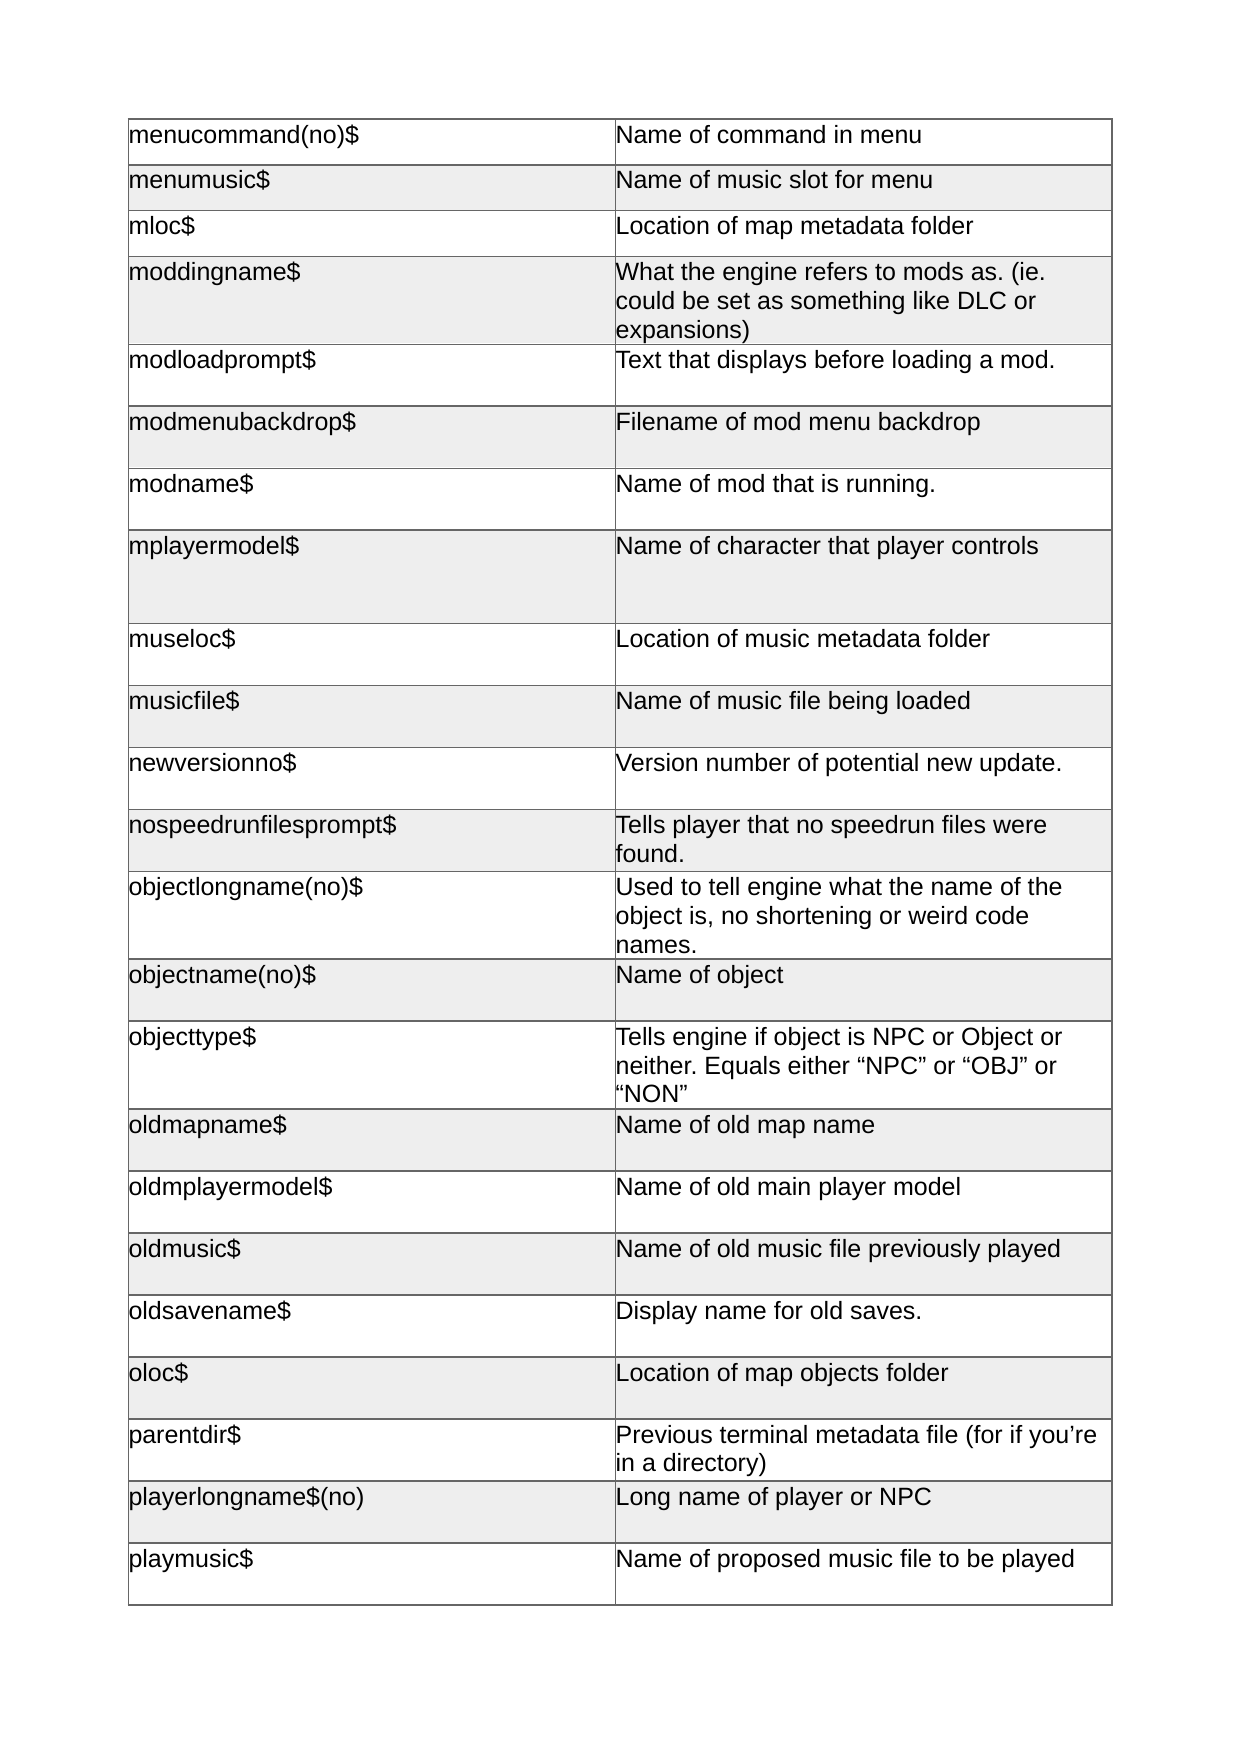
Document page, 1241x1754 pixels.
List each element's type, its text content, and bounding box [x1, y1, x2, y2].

table_cell Display name for old saves. [616, 1296, 1111, 1356]
table_cell Location of music metadata folder [616, 624, 1111, 684]
table_cell Long name of player or NPC [616, 1482, 1111, 1542]
table_cell Name of mod that is running. [616, 469, 1111, 529]
table_cell Tells engine if object is NPC or Object or neither. Equals either “NPC” or “OBJ” or “NON” [616, 1022, 1111, 1108]
table_cell mplayermodel$ [129, 531, 615, 623]
table_cell oldmplayermodel$ [129, 1172, 615, 1232]
table_cell menucommand(no)$ [129, 120, 615, 164]
table_cell Previous terminal metadata file (for if you’re in a directory) [616, 1420, 1111, 1480]
table_cell Text that displays before loading a mod. [616, 345, 1111, 405]
table_cell Name of old map name [616, 1110, 1111, 1170]
table_cell Filename of mod menu backdrop [616, 407, 1111, 467]
table_cell Name of old music file previously played [616, 1234, 1111, 1294]
table_cell objectname(no)$ [129, 960, 615, 1020]
table_cell Name of music slot for menu [616, 166, 1111, 210]
table_cell moddingname$ [129, 257, 615, 343]
table_cell musicfile$ [129, 686, 615, 747]
table_cell oldsavename$ [129, 1296, 615, 1356]
table_cell Name of character that player controls [616, 531, 1111, 623]
table_cell playmusic$ [129, 1544, 615, 1604]
table_cell playerlongname$(no) [129, 1482, 615, 1542]
table_cell oldmapname$ [129, 1110, 615, 1170]
table_cell newversionno$ [129, 748, 615, 808]
table_cell parentdir$ [129, 1420, 615, 1480]
table_cell Name of music file being loaded [616, 686, 1111, 747]
table_cell Name of object [616, 960, 1111, 1020]
table_cell What the engine refers to mods as. (ie. could be set as something like DLC or expansions) [616, 257, 1111, 343]
table_cell objecttype$ [129, 1022, 615, 1108]
table_cell mloc$ [129, 211, 615, 256]
table_cell Tells player that no speedrun files were found. [616, 810, 1111, 871]
table_cell oldmusic$ [129, 1234, 615, 1294]
table_cell nospeedrunfilesprompt$ [129, 810, 615, 871]
table_cell Version number of potential new update. [616, 748, 1111, 808]
table_cell Location of map metadata folder [616, 211, 1111, 256]
table_cell oloc$ [129, 1358, 615, 1418]
table_cell Name of command in menu [616, 120, 1111, 164]
table_cell modloadprompt$ [129, 345, 615, 405]
table_cell museloc$ [129, 624, 615, 684]
table_cell objectlongname(no)$ [129, 872, 615, 958]
table_cell Name of old main player model [616, 1172, 1111, 1232]
table_cell Location of map objects folder [616, 1358, 1111, 1418]
table_cell menumusic$ [129, 166, 615, 210]
table_cell Used to tell engine what the name of the object is, no shortening or weird code names. [616, 872, 1111, 958]
table_cell Name of proposed music file to be played [616, 1544, 1111, 1604]
table_cell modmenubackdrop$ [129, 407, 615, 467]
table_cell modname$ [129, 469, 615, 529]
